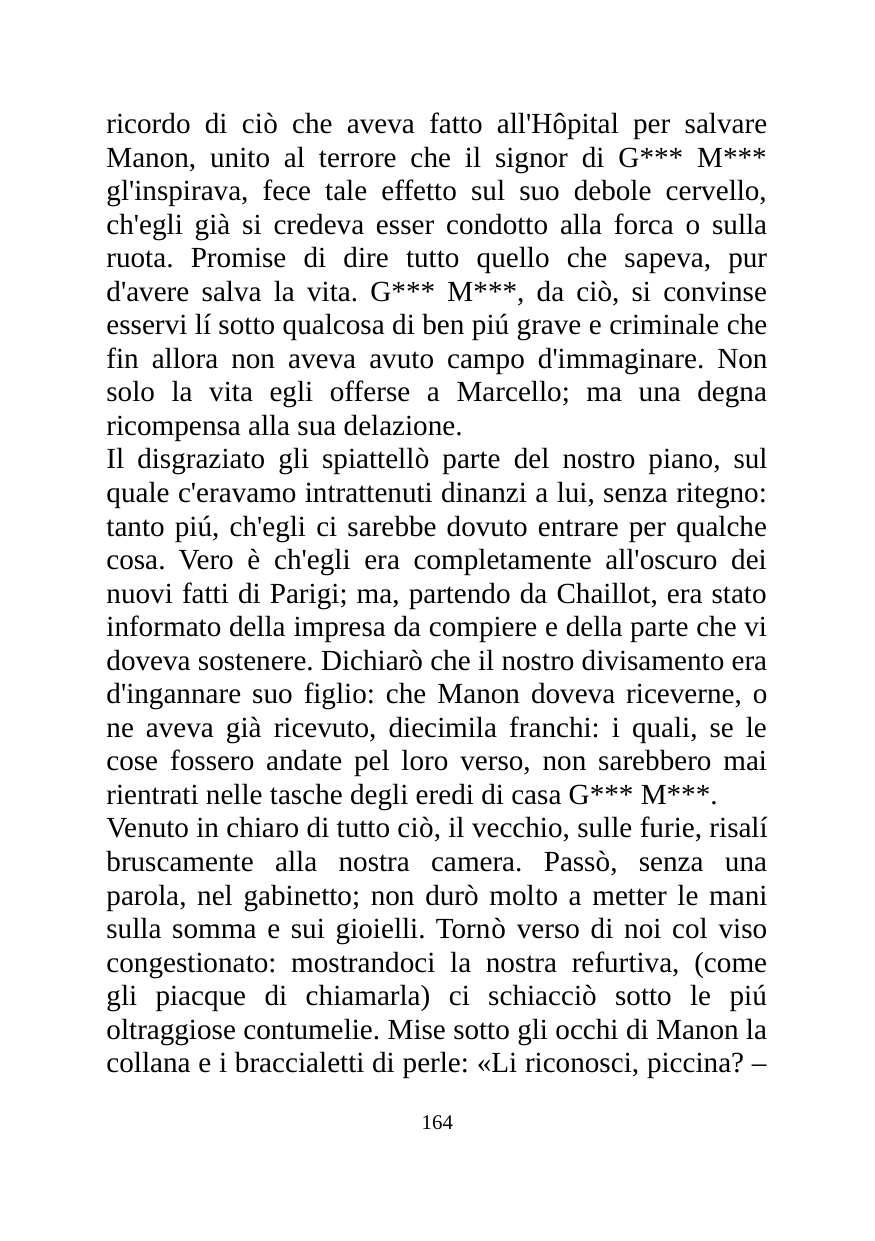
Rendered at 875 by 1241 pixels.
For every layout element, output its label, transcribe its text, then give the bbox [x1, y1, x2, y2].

text ricordo di ciò che aveva fatto all'Hôpital per salvare Manon, unito al terrore che il signor di G*** M*** gl'inspirava, fece tale effetto sul suo debole cervello, ch'egli già si credeva esser condotto alla forca o sulla ruota. Promise di dire tutto quello che sapeva, pur d'avere salva la vita. G*** M***, da ciò, si convinse esservi lí sotto qualcosa di ben piú grave e criminale che fin allora non aveva avuto campo d'immaginare. Non solo la vita egli offerse a Marcello; ma una degna ricompensa alla sua delazione. [106, 106, 768, 442]
text Il disgraziato gli spiattellò parte del nostro piano, sul quale c'eravamo intrattenuti dinanzi a lui, senza ritegno: tanto piú, ch'egli ci sarebbe dovuto entrare per qualche cosa. Vero è ch'egli era completamente all'oscuro dei nuovi fatti di Parigi; ma, partendo da Chaillot, era stato informato della impresa da compiere e della parte che vi doveva sostenere. Dichiarò che il nostro divisamento era d'ingannare suo figlio: che Manon doveva riceverne, o ne aveva già ricevuto, diecimila franchi: i quali, se le cose fossero andate pel loro verso, non sarebbero mai rientrati nelle tasche degli eredi di casa G*** M***. [106, 442, 768, 811]
text Venuto in chiaro di tutto ciò, il vecchio, sulle furie, risalí bruscamente alla nostra camera. Passò, senza una parola, nel gabinetto; non durò molto a metter le mani sulla somma e sui gioielli. Tornò verso di noi col viso congestionato: mostrandoci la nostra refurtiva, (come gli piacque di chiamarla) ci schiacciò sotto le piú oltraggiose contumelie. Mise sotto gli occhi di Manon la collana e i braccialetti di perle: «Li riconosci, piccina? ‒ [106, 811, 768, 1079]
